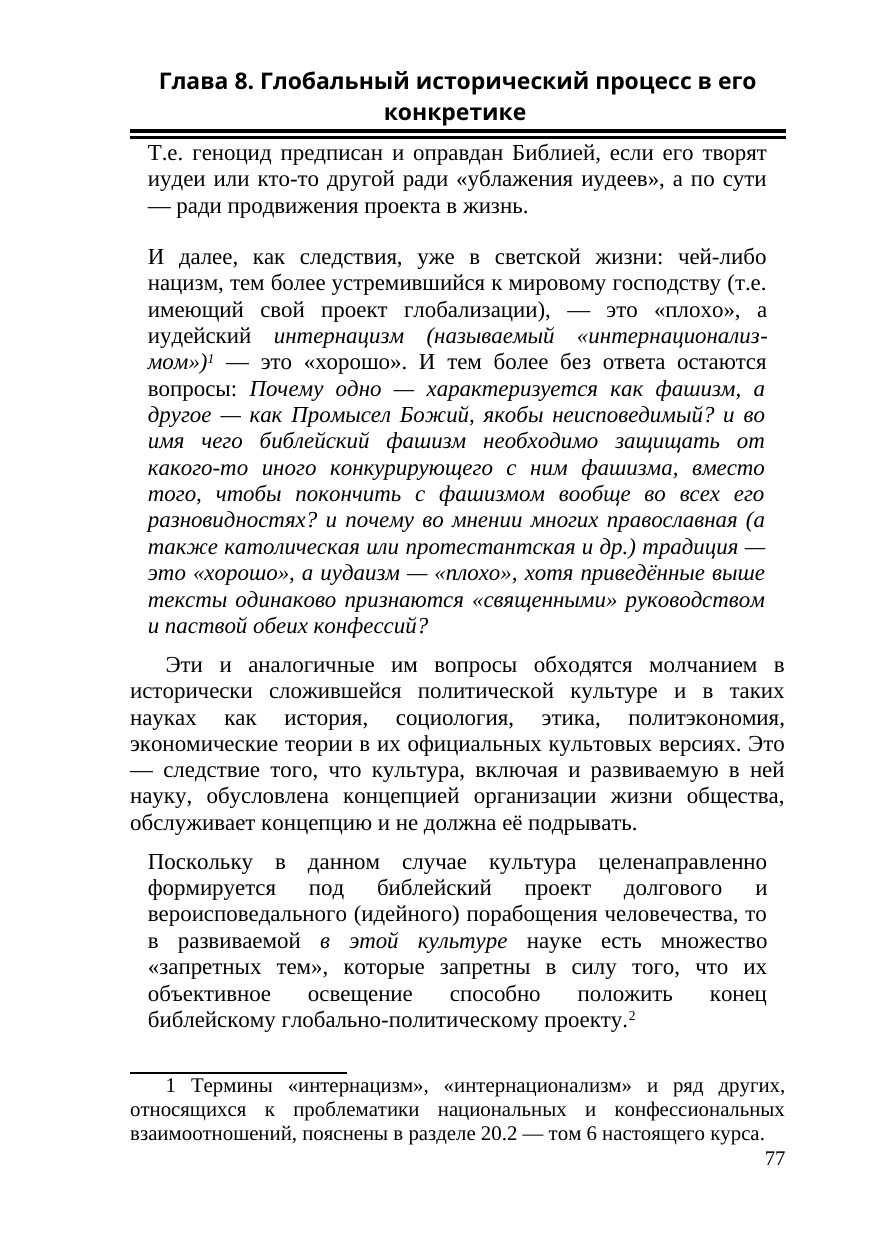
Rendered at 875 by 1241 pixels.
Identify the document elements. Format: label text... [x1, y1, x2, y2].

text Термины «интернацизм», «интернационализм» и ряд других, относящихся к проблематики национальных и конфессиональных взаимоотношений, пояснены в разделе 20.2 — том 6 настоящего курса. [130, 1073, 786, 1145]
text Поскольку в данном случае культура целенаправленно формируется под библейский проект долгового и вероисповедального (идейного) порабощения человечества, то в развиваемой в этой культуре науке есть множество «запретных тем», которые запретны в силу того, что их объективное освещение способно положить конец библейскому глобально-политическому проекту. [148, 848, 768, 1032]
text И далее, как следствия, уже в светской жизни: чей-либо нацизм, тем более устремившийся к мировому господству (т.е. имеющий свой проект глобализации), — это «плохо», а иудейский интернацизм (называемый «интернационализ­мом») — это «хорошо». И тем более без ответа остаются вопросы: Почему одно — характеризуется как фашизм, а другое — как Промысел Божий, якобы неисповедимый? и во имя чего библейский фашизм необходимо защищать от какого-то иного конкурирующего с ним фашизма, вместо того, чтобы покончить с фашизмом вообще во всех его разновидностях? и почему во мнении многих православная (а также католическая или протестантская и др.) традиция — это «хорошо», а иудаизм — «плохо», хотя приведённые выше тексты одинаково признаются «священными» руководством и паствой обеих конфессий? [148, 243, 768, 638]
text Т.е. геноцид предписан и оправдан Библией, если его творят иудеи или кто-то другой ради «ублажения иудеев», а по сути — ради продвижения проекта в жизнь. [148, 139, 768, 218]
text Эти и аналогичные им вопросы обходятся молчанием в исторически сложившейся политической культуре и в таких науках как история, социология, этика, политэкономия, экономические теории в их официальных культовых версиях. Это — следствие того, что культура, включая и развиваемую в ней науку, обусловлена концепцией организации жизни общества, обслуживает концепцию и не должна её подрывать. [130, 651, 786, 835]
